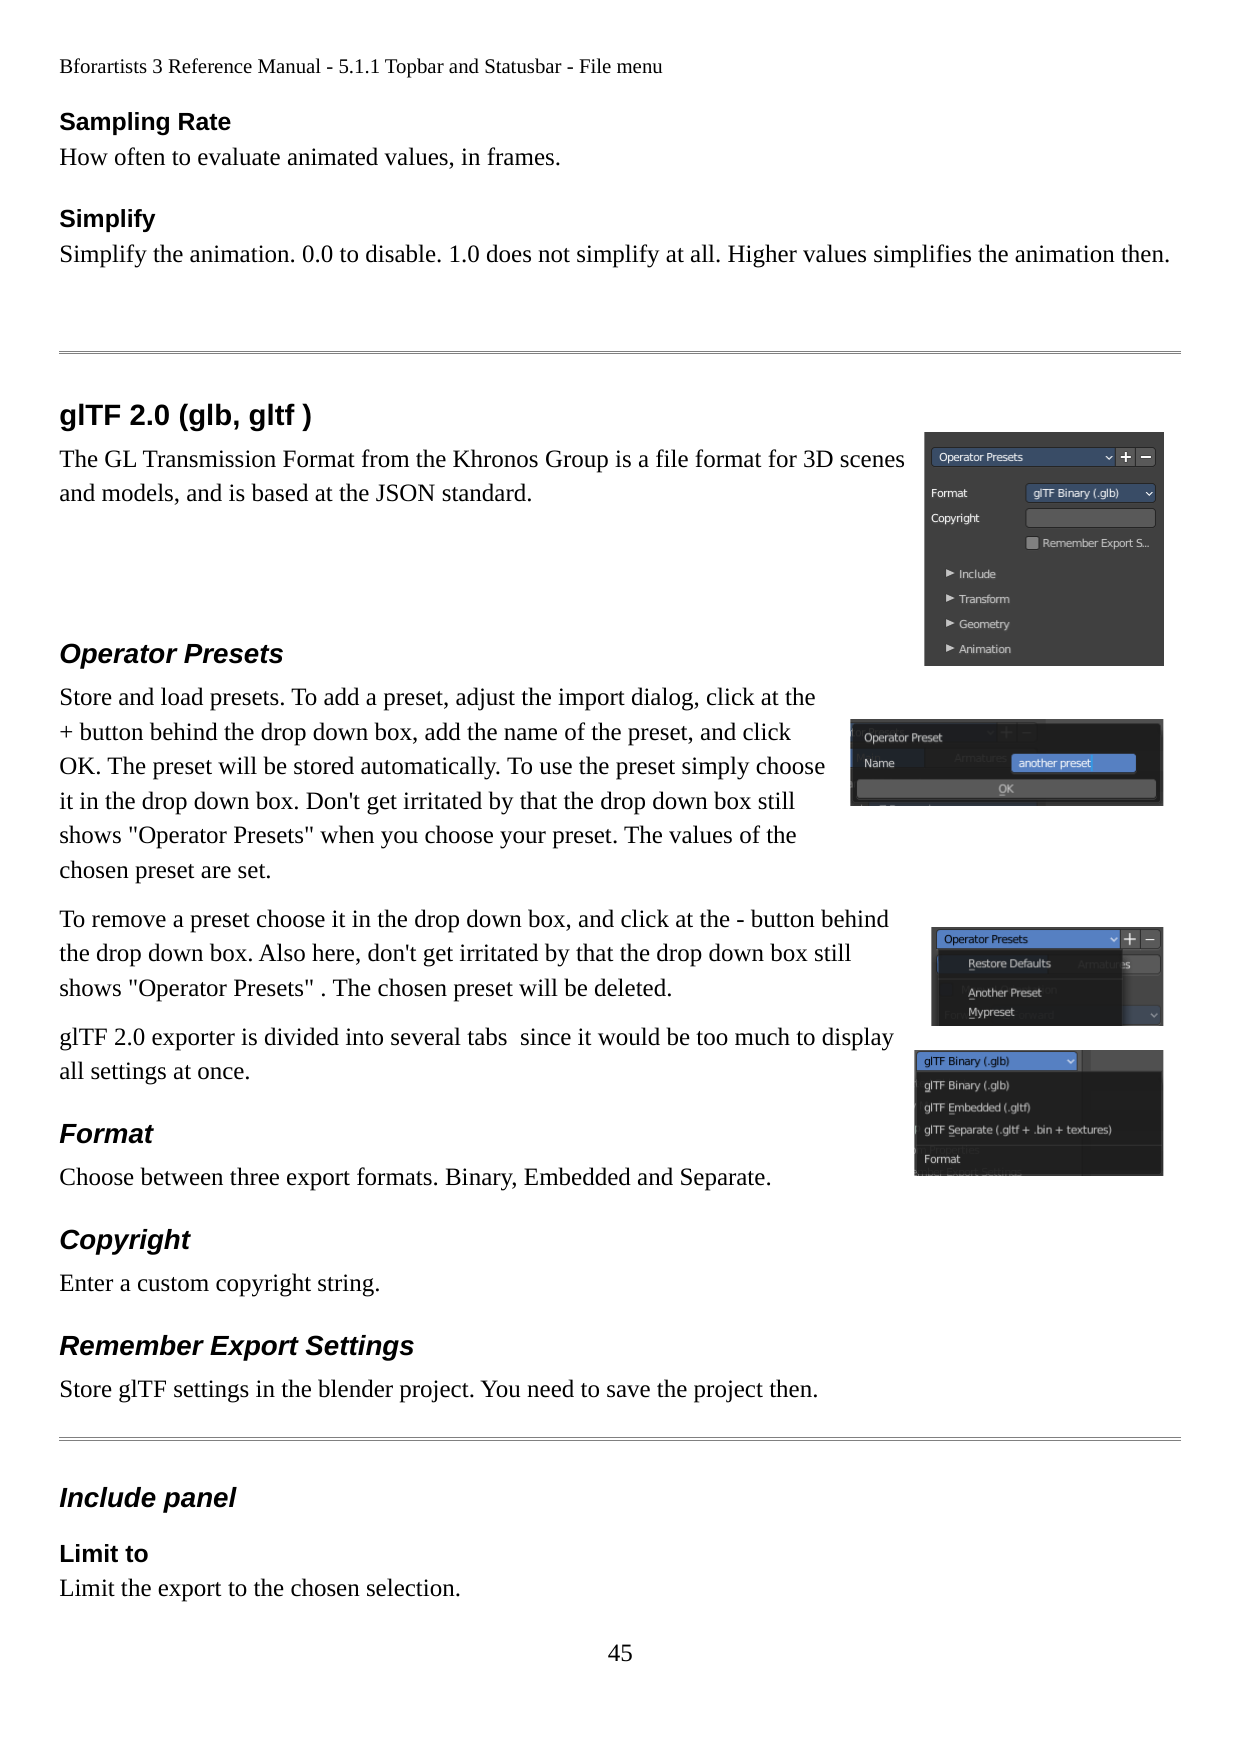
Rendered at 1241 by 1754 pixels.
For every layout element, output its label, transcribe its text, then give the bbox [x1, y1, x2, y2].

subtitle Remember Export Settings [59, 1330, 1181, 1362]
subtitle Include panel [59, 1482, 1181, 1514]
text The GL Transmission Format from the Khronos Group is a file format for 3D scenes and models, and is based at the JSON standard. [59, 444, 924, 507]
subtitle Copyright [59, 1224, 1181, 1256]
text Limit the export to the chosen selection. [59, 1573, 1181, 1602]
picture [924, 432, 1164, 666]
subtitle [1164, 1118, 1181, 1150]
subtitle Operator Presets [59, 638, 1181, 670]
subtitle Sampling Rate [59, 107, 1181, 136]
subtitle Format [59, 1118, 914, 1150]
subtitle glTF 2.0 (glb, gltf ) [59, 397, 1181, 431]
text Store and load presets. To add a preset, adjust the import dialog, click at the + button behind the drop down box, add the name of the preset, and click OK. The preset will be stored automatically. To use the preset simply choose it in the drop down box. Don't get irritated by that the drop down box still shows "Operator Presets" when you choose your preset. The values of the chosen preset are set. [59, 682, 1181, 883]
text To remove a preset choose it in the drop down box, and click at the - button behind the drop down box. Also here, don't get irritated by that the drop down box still shows "Operator Presets" . The chosen preset will be deleted. [59, 904, 1181, 1001]
text glTF 2.0 exporter is divided into several tabs since it would be too much to display all settings at once. [59, 1022, 1181, 1085]
text How often to evaluate animated values, in frames. [59, 142, 1181, 171]
text Store glTF settings in the blender project. You need to save the project then. [59, 1374, 1181, 1403]
picture [850, 719, 1164, 806]
subtitle Simplify [59, 204, 1181, 232]
text Simplify the animation. 0.0 to disable. 1.0 does not simplify at all. Higher values simplifies the animation then. [59, 239, 1181, 267]
picture [931, 927, 1164, 1026]
subtitle Limit to [59, 1539, 1181, 1567]
text Enter a custom copyright string. [59, 1268, 1181, 1297]
picture [914, 1050, 1164, 1176]
text Choose between three export formats. Binary, Embedded and Separate. [59, 1162, 1181, 1191]
